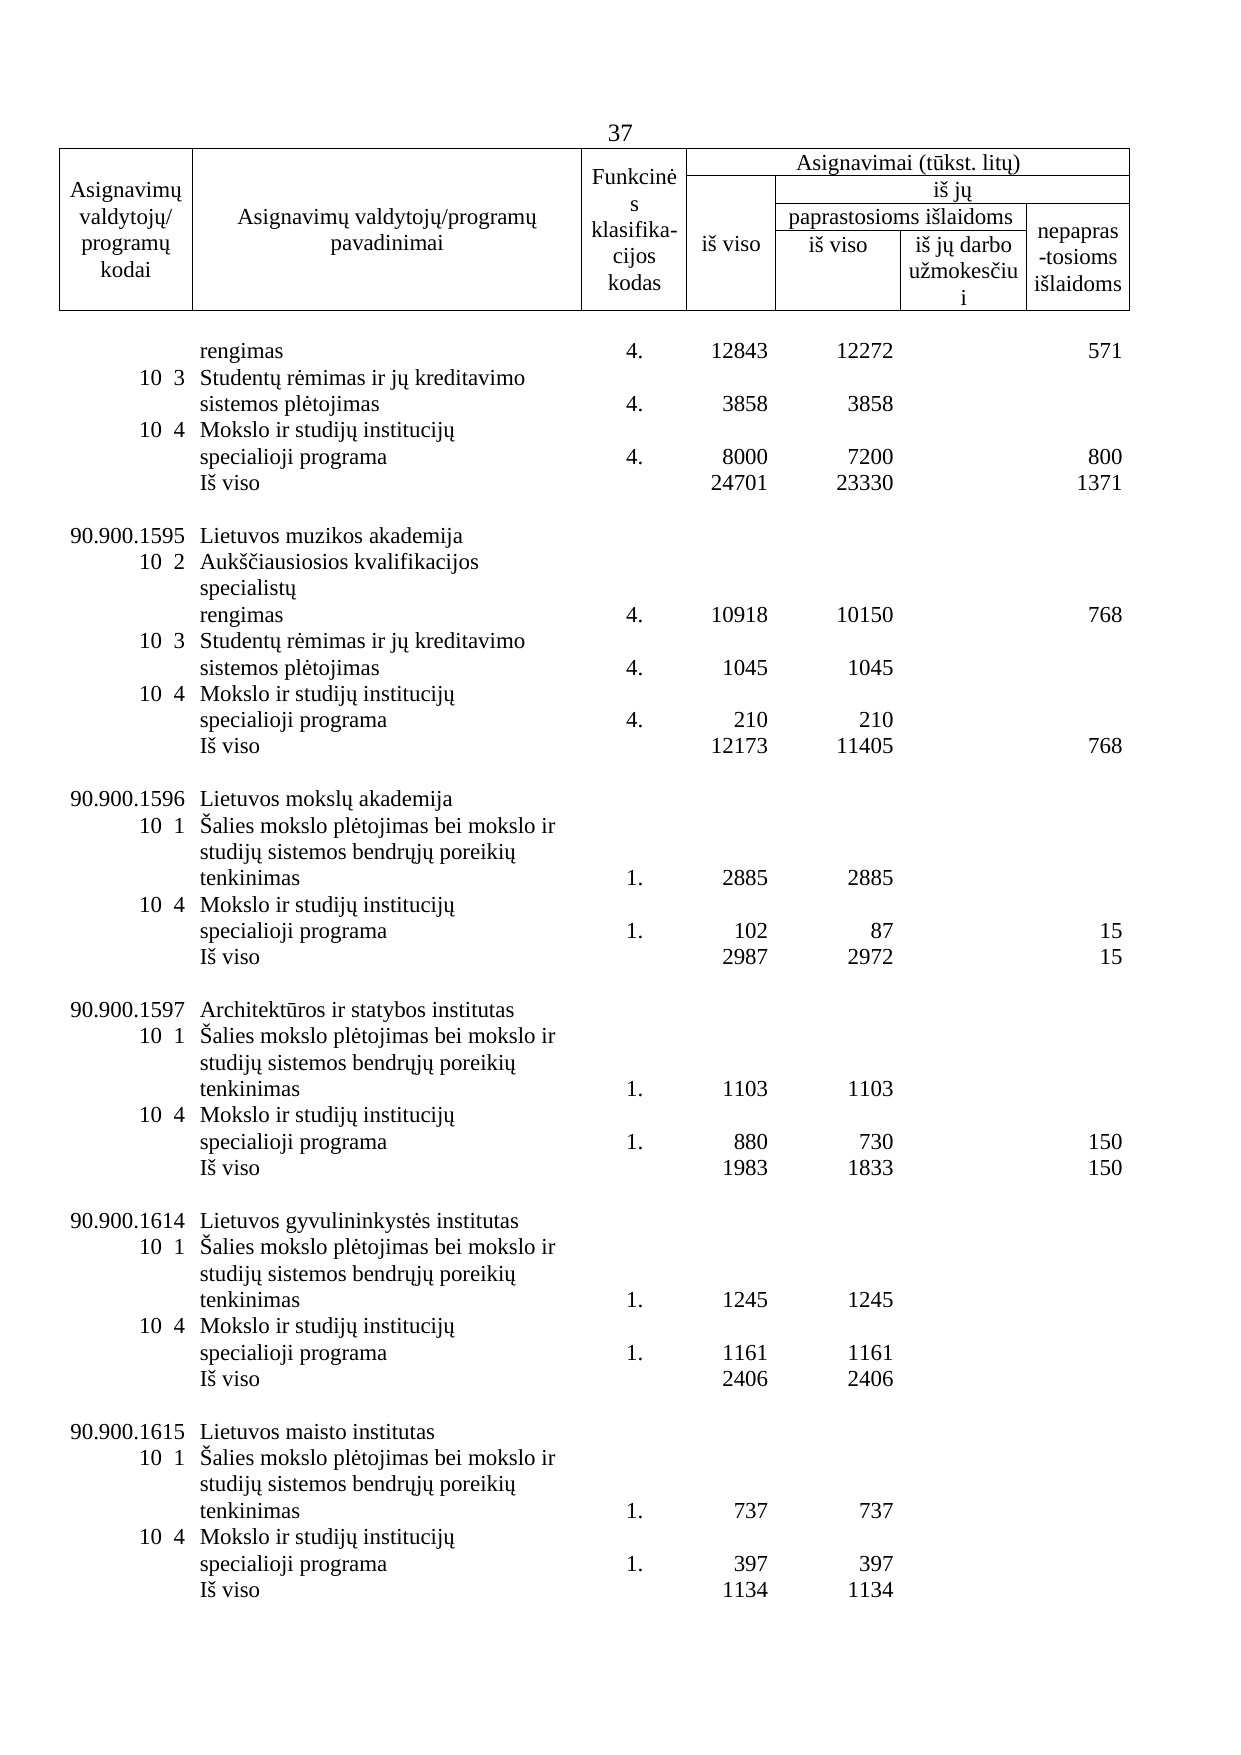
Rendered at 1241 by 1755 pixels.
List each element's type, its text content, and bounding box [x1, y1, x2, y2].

table_cell 10 3 [59, 627, 192, 653]
table_cell [1026, 1418, 1129, 1444]
table_cell [1026, 1444, 1129, 1471]
table_cell paprastosioms išlaidoms [776, 204, 1026, 230]
table_cell Mokslo ir studijų institucijų [192, 1313, 582, 1339]
table_cell [775, 1102, 901, 1128]
table_cell rengimas [192, 337, 582, 364]
table_cell [582, 1313, 687, 1339]
table_cell [1026, 1497, 1129, 1523]
table_cell [1026, 1207, 1129, 1233]
table_cell [582, 416, 687, 443]
table_cell 4. [582, 443, 687, 469]
table_cell [901, 733, 1026, 759]
table_cell [775, 1023, 901, 1049]
table_cell [901, 1023, 1026, 1049]
table_cell [901, 1233, 1026, 1260]
table_cell [59, 311, 192, 337]
table_cell [687, 812, 775, 838]
table_header Funkcinės klasifika-cijos kodas [582, 149, 686, 310]
table_cell [59, 337, 192, 364]
table_cell 737 [775, 1497, 901, 1523]
table_cell [687, 1444, 775, 1471]
table_cell [582, 1391, 687, 1418]
table_cell 87 [775, 917, 901, 943]
table_cell 12843 [687, 337, 775, 364]
table_cell 12272 [775, 337, 901, 364]
table_cell 90.900.1595 [59, 522, 192, 548]
table_cell 4. [582, 654, 687, 680]
table_cell [687, 1207, 775, 1233]
table_cell specialioji programa [192, 1550, 582, 1576]
table_cell [901, 311, 1026, 337]
table_cell iš viso [687, 176, 775, 310]
table_cell [59, 390, 192, 416]
table_cell rengimas [192, 601, 582, 627]
table_cell Studentų rėmimas ir jų kreditavimo [192, 627, 582, 653]
table_cell [582, 891, 687, 917]
table_cell 768 [1026, 733, 1129, 759]
table_cell specialioji programa [192, 1339, 582, 1365]
table_cell [582, 1260, 687, 1286]
table_cell 150 [1026, 1154, 1129, 1181]
table_cell [775, 1313, 901, 1339]
table_cell Lietuvos muzikos akademija [192, 522, 582, 548]
table_cell [582, 1181, 687, 1207]
table_cell [582, 1444, 687, 1471]
table_cell [1026, 680, 1129, 706]
table_cell [1026, 311, 1129, 337]
table_header Asignavimų valdytojų/ programų kodai [60, 149, 192, 310]
table_cell 12173 [687, 733, 775, 759]
table_cell 2406 [687, 1365, 775, 1391]
table_cell [192, 1181, 582, 1207]
table_cell [687, 1313, 775, 1339]
table_cell [901, 1260, 1026, 1286]
table_cell [775, 495, 901, 522]
table_cell 10 1 [59, 1233, 192, 1260]
table_cell [901, 1523, 1026, 1549]
table_cell [1026, 654, 1129, 680]
table_cell [775, 996, 901, 1022]
table_cell 730 [775, 1128, 901, 1154]
table_cell [775, 522, 901, 548]
table_cell Studentų rėmimas ir jų kreditavimo [192, 364, 582, 390]
table_cell [1026, 1576, 1129, 1602]
table_cell tenkinimas [192, 1497, 582, 1523]
table_cell [582, 1023, 687, 1049]
table_cell [582, 311, 687, 337]
table_cell 90.900.1614 [59, 1207, 192, 1233]
table_cell [901, 1339, 1026, 1365]
table_cell [901, 1075, 1026, 1102]
table_cell 102 [687, 917, 775, 943]
table_cell [901, 838, 1026, 864]
table_cell 10918 [687, 601, 775, 627]
table_cell 10 3 [59, 364, 192, 390]
table_cell Architektūros ir statybos institutas [192, 996, 582, 1022]
table_cell studijų sistemos bendrųjų poreikių [192, 1471, 582, 1497]
table_cell [59, 1550, 192, 1576]
table_cell [687, 1049, 775, 1075]
table_cell [901, 917, 1026, 943]
table_cell specialioji programa [192, 706, 582, 733]
table_cell [687, 1391, 775, 1418]
table_cell [1026, 1365, 1129, 1391]
table_cell [687, 1181, 775, 1207]
table_cell 2885 [775, 864, 901, 891]
table_cell [582, 469, 687, 495]
table_cell [775, 838, 901, 864]
table_cell [1026, 1181, 1129, 1207]
table_cell [59, 654, 192, 680]
table_cell 397 [687, 1550, 775, 1576]
table_cell [1026, 1260, 1129, 1286]
table_cell [582, 996, 687, 1022]
table_cell 150 [1026, 1128, 1129, 1154]
table_cell [901, 390, 1026, 416]
table_cell [687, 627, 775, 653]
table_cell [59, 443, 192, 469]
table_cell 8000 [687, 443, 775, 469]
table_cell 4. [582, 390, 687, 416]
table_cell 2885 [687, 864, 775, 891]
table_cell [775, 759, 901, 785]
table_cell 10 4 [59, 891, 192, 917]
table_cell [1026, 864, 1129, 891]
table_cell [1026, 1523, 1129, 1549]
table_cell [901, 1286, 1026, 1312]
table_cell [1026, 785, 1129, 812]
table_cell [582, 944, 687, 970]
table_cell [192, 759, 582, 785]
table_cell [1026, 996, 1129, 1022]
table_cell [1026, 812, 1129, 838]
table_cell 24701 [687, 469, 775, 495]
table_cell 10 2 [59, 548, 192, 601]
table_cell [687, 548, 775, 601]
table_cell iš jų [776, 176, 1129, 202]
table_cell [1026, 1339, 1129, 1365]
table_cell Iš viso [192, 1365, 582, 1391]
table_cell [687, 970, 775, 996]
table_cell specialioji programa [192, 1128, 582, 1154]
table_cell [1026, 495, 1129, 522]
table_cell [192, 495, 582, 522]
table_cell 768 [1026, 601, 1129, 627]
table_cell Mokslo ir studijų institucijų [192, 1523, 582, 1549]
table_cell specialioji programa [192, 443, 582, 469]
table_cell [901, 654, 1026, 680]
table_cell [582, 522, 687, 548]
table_cell 15 [1026, 944, 1129, 970]
table_cell [59, 1365, 192, 1391]
table_cell [582, 1418, 687, 1444]
table_cell [59, 1181, 192, 1207]
table_cell [582, 1471, 687, 1497]
table_cell tenkinimas [192, 864, 582, 891]
table_cell [59, 495, 192, 522]
table_cell 1045 [687, 654, 775, 680]
table_cell [59, 1049, 192, 1075]
table_cell Lietuvos mokslų akademija [192, 785, 582, 812]
table_cell [59, 1339, 192, 1365]
table_cell [687, 838, 775, 864]
table_cell [59, 1497, 192, 1523]
table_cell [1026, 1049, 1129, 1075]
table_cell Iš viso [192, 469, 582, 495]
table_cell [1026, 390, 1129, 416]
table_cell [1026, 838, 1129, 864]
table_cell [901, 1313, 1026, 1339]
table_cell [901, 891, 1026, 917]
table_cell [1026, 364, 1129, 390]
table_cell [59, 469, 192, 495]
table_cell Iš viso [192, 733, 582, 759]
table_cell [59, 917, 192, 943]
table_cell [687, 416, 775, 443]
table_cell 11405 [775, 733, 901, 759]
table_cell [59, 601, 192, 627]
table_cell [687, 785, 775, 812]
table_cell [582, 1233, 687, 1260]
table_cell [775, 970, 901, 996]
table_cell [775, 1391, 901, 1418]
table_cell [775, 1523, 901, 1549]
table_cell 1. [582, 1550, 687, 1576]
table_cell 1833 [775, 1154, 901, 1181]
table_cell [192, 970, 582, 996]
table_cell 880 [687, 1128, 775, 1154]
table_cell [901, 522, 1026, 548]
table_cell Iš viso [192, 1576, 582, 1602]
table_cell [901, 1576, 1026, 1602]
table_cell [687, 364, 775, 390]
table_cell [687, 891, 775, 917]
table_cell [775, 785, 901, 812]
table_cell [901, 337, 1026, 364]
table_cell 10 4 [59, 1102, 192, 1128]
table_cell 1. [582, 1339, 687, 1365]
table_cell 90.900.1615 [59, 1418, 192, 1444]
table_cell [775, 1260, 901, 1286]
table_cell [687, 1418, 775, 1444]
table_cell [582, 680, 687, 706]
table_cell [582, 785, 687, 812]
table_cell [901, 1497, 1026, 1523]
table_cell 210 [687, 706, 775, 733]
table_cell [901, 706, 1026, 733]
table_cell [1026, 1313, 1129, 1339]
table_cell 1. [582, 1128, 687, 1154]
table_cell Iš viso [192, 1154, 582, 1181]
table_cell [1026, 1023, 1129, 1049]
table_cell [59, 733, 192, 759]
table_cell [775, 891, 901, 917]
table_cell [1026, 548, 1129, 601]
table_cell 90.900.1596 [59, 785, 192, 812]
table_cell [901, 785, 1026, 812]
table_cell [901, 601, 1026, 627]
table_cell 10 4 [59, 416, 192, 443]
table_cell [1026, 1550, 1129, 1576]
table_cell [582, 1576, 687, 1602]
table_cell [901, 627, 1026, 653]
table_cell 800 [1026, 443, 1129, 469]
table_cell 4. [582, 601, 687, 627]
table_cell 2987 [687, 944, 775, 970]
table_header Asignavimai (tūkst. litų) [687, 149, 1129, 175]
table_cell [775, 311, 901, 337]
table_cell sistemos plėtojimas [192, 654, 582, 680]
table_cell [59, 864, 192, 891]
table_cell sistemos plėtojimas [192, 390, 582, 416]
table_cell 1245 [775, 1286, 901, 1312]
table_cell 1103 [775, 1075, 901, 1102]
table_cell specialioji programa [192, 917, 582, 943]
table_cell 1134 [687, 1576, 775, 1602]
table_cell 737 [687, 1497, 775, 1523]
table_cell [582, 733, 687, 759]
table_cell 1. [582, 864, 687, 891]
table_cell 1. [582, 1286, 687, 1312]
table_cell [1026, 970, 1129, 996]
table_cell [775, 1233, 901, 1260]
table_cell [582, 812, 687, 838]
table_cell nepapras-tosioms išlaidoms [1027, 204, 1129, 310]
table_cell [582, 1049, 687, 1075]
table_cell [687, 522, 775, 548]
table_cell [775, 1207, 901, 1233]
table_cell 4. [582, 706, 687, 733]
table_cell Mokslo ir studijų institucijų [192, 1102, 582, 1128]
table_cell Šalies mokslo plėtojimas bei mokslo ir [192, 812, 582, 838]
table_cell [901, 1471, 1026, 1497]
table_cell [901, 680, 1026, 706]
table_cell [582, 1207, 687, 1233]
table_cell 1134 [775, 1576, 901, 1602]
table_cell [687, 996, 775, 1022]
table_cell [775, 1049, 901, 1075]
table_cell Iš viso [192, 944, 582, 970]
table_cell 1371 [1026, 469, 1129, 495]
table_cell [59, 1471, 192, 1497]
table_cell [1026, 1075, 1129, 1102]
table_cell [775, 680, 901, 706]
table_cell [192, 1391, 582, 1418]
table_cell [901, 1391, 1026, 1418]
table_cell [59, 1286, 192, 1312]
table_cell studijų sistemos bendrųjų poreikių [192, 1049, 582, 1075]
table_cell [775, 1181, 901, 1207]
table_cell Šalies mokslo plėtojimas bei mokslo ir [192, 1444, 582, 1471]
table_cell 3858 [775, 390, 901, 416]
table_cell 10 4 [59, 680, 192, 706]
table_cell tenkinimas [192, 1075, 582, 1102]
table_cell 1045 [775, 654, 901, 680]
table_cell [687, 1471, 775, 1497]
table_cell iš jų darbo užmokesčiui [901, 231, 1026, 310]
table_cell [901, 970, 1026, 996]
table_cell 397 [775, 1550, 901, 1576]
table_cell [59, 1391, 192, 1418]
table_cell [582, 364, 687, 390]
table_cell [1026, 1286, 1129, 1312]
table_cell [901, 1444, 1026, 1471]
table_cell 10150 [775, 601, 901, 627]
table_cell [582, 548, 687, 601]
table_cell [1026, 759, 1129, 785]
table_cell 571 [1026, 337, 1129, 364]
table_cell [59, 1154, 192, 1181]
table_cell [1026, 1391, 1129, 1418]
table_cell 1103 [687, 1075, 775, 1102]
table_header Asignavimų valdytojų/programų pavadinimai [193, 149, 581, 310]
table_cell Lietuvos gyvulininkystės institutas [192, 1207, 582, 1233]
table_cell [1026, 1471, 1129, 1497]
table_cell 1. [582, 1075, 687, 1102]
table_cell 1. [582, 1497, 687, 1523]
table_cell 1983 [687, 1154, 775, 1181]
table_cell [687, 759, 775, 785]
table_cell Lietuvos maisto institutas [192, 1418, 582, 1444]
table_cell 23330 [775, 469, 901, 495]
table_cell [901, 812, 1026, 838]
table_cell [775, 1418, 901, 1444]
table_cell Mokslo ir studijų institucijų [192, 891, 582, 917]
table_cell [901, 1365, 1026, 1391]
table_cell 210 [775, 706, 901, 733]
table_cell [901, 364, 1026, 390]
table_cell 1161 [775, 1339, 901, 1365]
table_cell [775, 548, 901, 601]
table_cell [59, 970, 192, 996]
table_cell [687, 1260, 775, 1286]
table_cell 1245 [687, 1286, 775, 1312]
table_cell 15 [1026, 917, 1129, 943]
table_cell [1026, 891, 1129, 917]
table_cell [582, 627, 687, 653]
table_cell 10 1 [59, 812, 192, 838]
table_cell [901, 548, 1026, 601]
table_cell 90.900.1597 [59, 996, 192, 1022]
table_cell Aukščiausiosios kvalifikacijos specialistų [192, 548, 582, 601]
table_cell [687, 680, 775, 706]
table_cell [582, 495, 687, 522]
table_cell [582, 1365, 687, 1391]
table_cell [901, 1550, 1026, 1576]
table_cell [775, 416, 901, 443]
table_cell [687, 1523, 775, 1549]
table_cell [1026, 1102, 1129, 1128]
table_cell [687, 1023, 775, 1049]
table_cell 1. [582, 917, 687, 943]
table_cell [901, 443, 1026, 469]
table_cell [1026, 706, 1129, 733]
table_cell [901, 469, 1026, 495]
table_cell 1161 [687, 1339, 775, 1365]
table_cell [687, 1233, 775, 1260]
table_cell studijų sistemos bendrųjų poreikių [192, 838, 582, 864]
table_cell [687, 495, 775, 522]
table_cell [901, 1102, 1026, 1128]
table_cell 10 4 [59, 1313, 192, 1339]
table_cell [775, 364, 901, 390]
table_cell [582, 1154, 687, 1181]
table_cell [901, 1154, 1026, 1181]
table_cell [582, 1523, 687, 1549]
table_cell 10 4 [59, 1523, 192, 1549]
table_cell [1026, 1233, 1129, 1260]
table_cell [901, 864, 1026, 891]
table_cell [687, 311, 775, 337]
table_cell iš viso [776, 231, 900, 310]
table_cell [59, 1128, 192, 1154]
table_cell [582, 838, 687, 864]
table_cell 3858 [687, 390, 775, 416]
table_cell [1026, 627, 1129, 653]
table_cell [582, 1102, 687, 1128]
table_cell Šalies mokslo plėtojimas bei mokslo ir [192, 1233, 582, 1260]
table_cell [901, 495, 1026, 522]
table_cell [775, 627, 901, 653]
table_cell [687, 1102, 775, 1128]
table_cell Mokslo ir studijų institucijų [192, 680, 582, 706]
table_cell [59, 838, 192, 864]
table_cell [901, 1181, 1026, 1207]
table_cell [1026, 416, 1129, 443]
table_cell [59, 1260, 192, 1286]
table_cell [59, 759, 192, 785]
table_cell [901, 944, 1026, 970]
table_cell 10 1 [59, 1444, 192, 1471]
table_cell [775, 812, 901, 838]
table_cell [582, 759, 687, 785]
table_cell [901, 416, 1026, 443]
table_cell studijų sistemos bendrųjų poreikių [192, 1260, 582, 1286]
table_cell [901, 996, 1026, 1022]
table_cell 7200 [775, 443, 901, 469]
table_cell [901, 1128, 1026, 1154]
table_cell [901, 1207, 1026, 1233]
table_cell 10 1 [59, 1023, 192, 1049]
table_cell [1026, 522, 1129, 548]
table_cell 2406 [775, 1365, 901, 1391]
table_cell [59, 944, 192, 970]
table_cell [775, 1444, 901, 1471]
table_cell [901, 1418, 1026, 1444]
table_cell [901, 759, 1026, 785]
table_cell [775, 1471, 901, 1497]
table_cell [59, 1075, 192, 1102]
table_cell [59, 706, 192, 733]
table_cell [582, 970, 687, 996]
table_cell 4. [582, 337, 687, 364]
table_cell [901, 1049, 1026, 1075]
table_cell Mokslo ir studijų institucijų [192, 416, 582, 443]
table_cell tenkinimas [192, 1286, 582, 1312]
table_cell [59, 1576, 192, 1602]
table_cell 2972 [775, 944, 901, 970]
table_cell [192, 311, 582, 337]
table_cell Šalies mokslo plėtojimas bei mokslo ir [192, 1023, 582, 1049]
